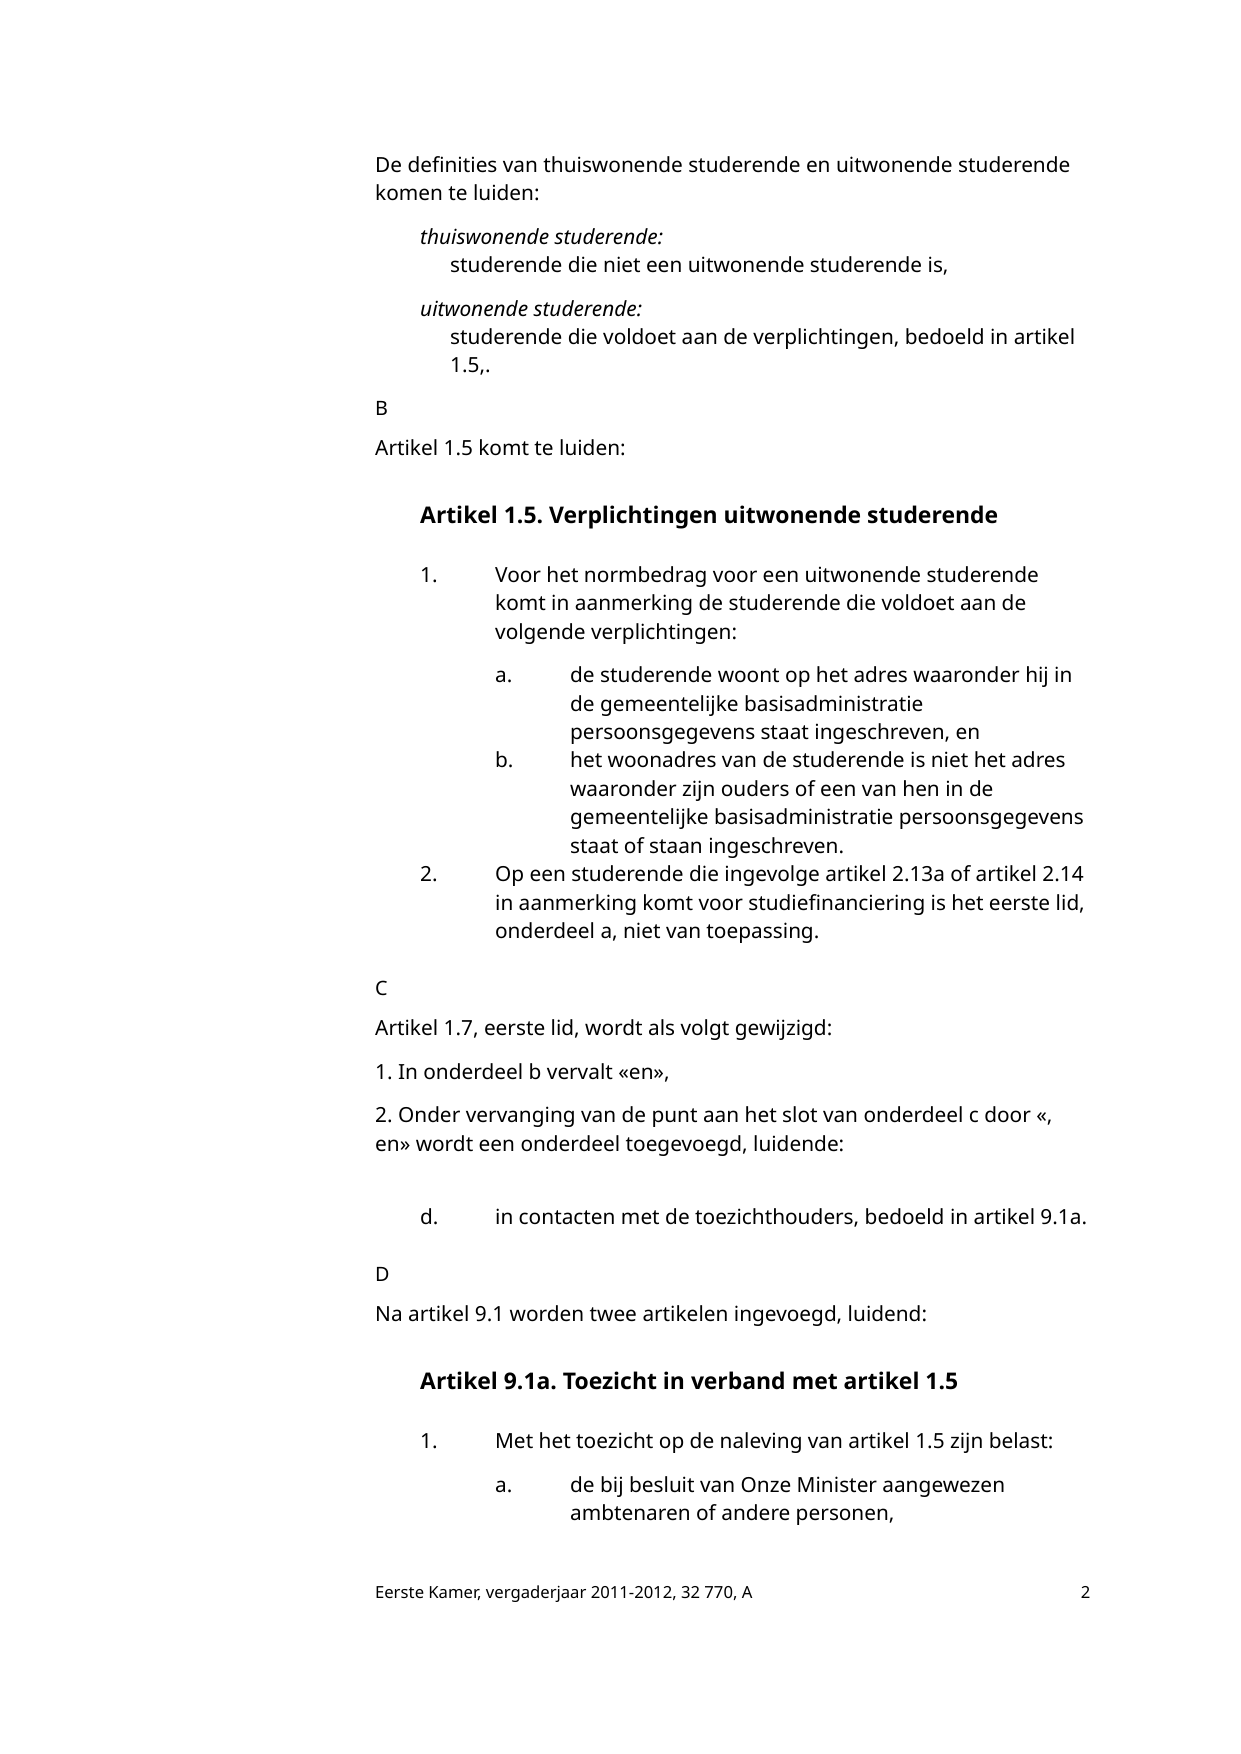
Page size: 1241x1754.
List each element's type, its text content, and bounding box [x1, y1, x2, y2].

text studerende die voldoet aan de verplichtingen, bedoeld in artikel 1.5,. [450, 322, 1090, 379]
text studerende die niet een uitwonende studerende is, [450, 250, 1090, 279]
text C [375, 975, 1090, 1002]
text Na artikel 9.1 worden twee artikelen ingevoegd, luidend: [375, 1299, 1090, 1328]
text thuiswonende studerende: [420, 222, 1090, 250]
text Artikel 1.7, eerste lid, wordt als volgt gewijzigd: [375, 1013, 1090, 1042]
text D [375, 1261, 1090, 1288]
text De definities van thuiswonende studerende en uitwonende studerende komen te luiden: [375, 150, 1090, 207]
list de studerende woont op het adres waaronder hij in de gemeentelijke basisadministratie persoonsgegevens staat ingeschreven, en [495, 660, 1090, 746]
text Artikel 1.5 komt te luiden: [375, 433, 1090, 461]
list Met het toezicht op de naleving van artikel 1.5 zijn belast: [420, 1427, 1090, 1455]
text 2. Onder vervanging van de punt aan het slot van onderdeel c door «, en» wordt een onderdeel toegevoegd, luidende: [375, 1100, 1090, 1157]
list de bij besluit van Onze Minister aangewezen ambtenaren of andere personen, [495, 1470, 1090, 1527]
list het woonadres van de studerende is niet het adres waaronder zijn ouders of een van hen in de gemeentelijke basisadministratie persoonsgegevens staat of staan ingeschreven. [495, 746, 1090, 859]
text uitwonende studerende: [420, 294, 1090, 322]
list Op een studerende die ingevolge artikel 2.13a of artikel 2.14 in aanmerking komt voor studiefinanciering is het eerste lid, onderdeel a, niet van toepassing. [420, 859, 1090, 945]
subtitle Artikel 9.1a. Toezicht in verband met artikel 1.5 [420, 1365, 1090, 1397]
list in contacten met de toezichthouders, bedoeld in artikel 9.1a. [420, 1202, 1090, 1231]
subtitle Artikel 1.5. Verplichtingen uitwonende studerende [420, 499, 1090, 530]
list Voor het normbedrag voor een uitwonende studerende komt in aanmerking de studerende die voldoet aan de volgende verplichtingen: [420, 560, 1090, 645]
text 1. In onderdeel b vervalt «en», [375, 1057, 1090, 1085]
text B [375, 394, 1090, 421]
